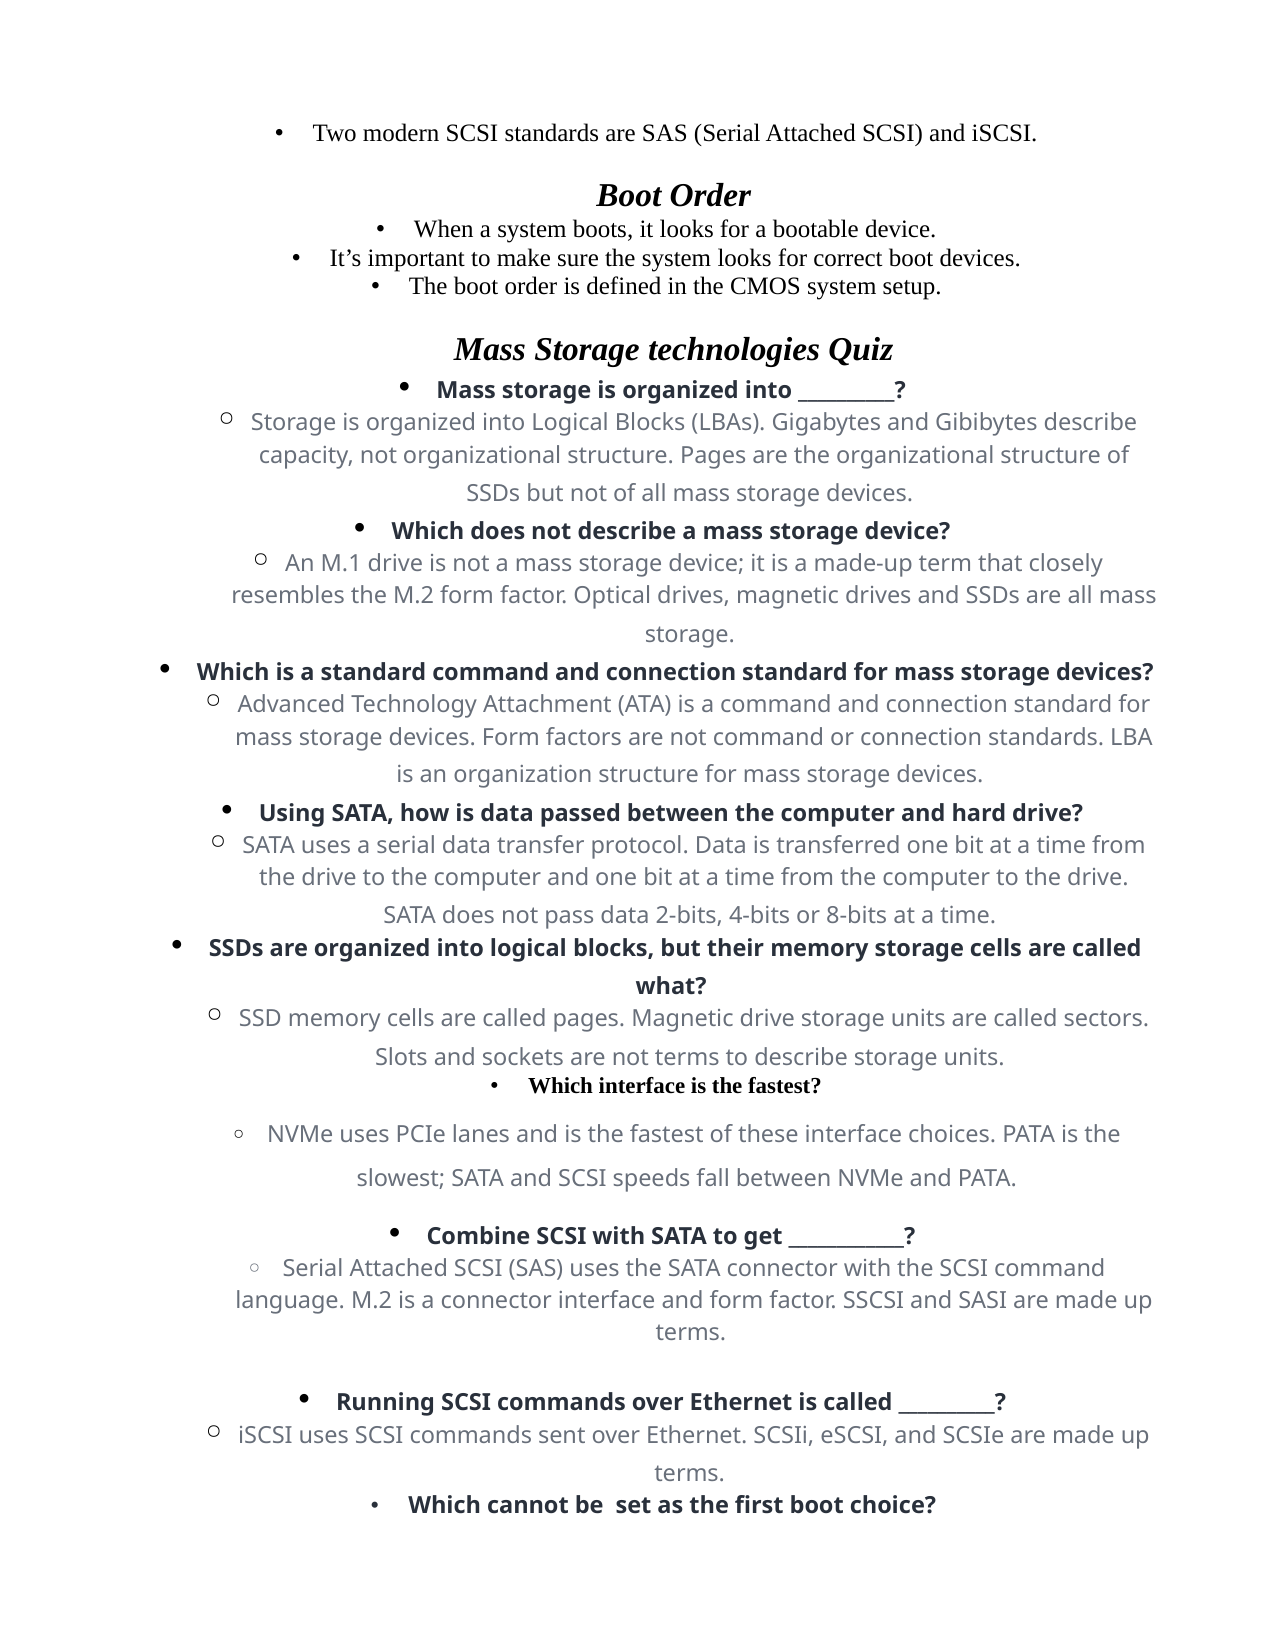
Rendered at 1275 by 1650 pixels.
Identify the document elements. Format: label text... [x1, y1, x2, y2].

list When a system boots, it looks for a bootable device. [156, 214, 1157, 243]
list Mass Storage technologies Quiz [156, 329, 1157, 367]
list SSDs are organized into logical blocks, but their memory storage cells are called what? [156, 931, 1157, 1002]
list Two modern SCSI standards are SAS (Serial Attached SCSI) and iSCSI. [156, 118, 1157, 147]
list Boot Order [156, 176, 1157, 214]
list Using SATA, how is data passed between the computer and hard drive? [156, 790, 1157, 828]
list The boot order is defined in the CMOS system setup. [156, 271, 1157, 300]
list It’s important to make sure the system looks for correct boot devices. [156, 243, 1157, 271]
list An M.1 drive is not a mass storage device; it is a made-up term that closely resembles the M.2 form factor. Optical drives, magnetic drives and SSDs are all mass storage. [193, 547, 1157, 649]
list Which cannot be set as the first boot choice? [156, 1489, 1157, 1521]
list Which interface is the fastest? [156, 1072, 1157, 1099]
list Storage is organized into Logical Blocks (LBAs). Gigabytes and Gibibytes describe capacity, not organizational structure. Pages are the organizational structure of SSDs but not of all mass storage devices. [193, 406, 1157, 508]
list Advanced Technology Attachment (ATA) is a command and connection standard for mass storage devices. Form factors are not command or connection standards. LBA is an organization structure for mass storage devices. [193, 687, 1157, 790]
list Combine SCSI with SATA to get ____________? [156, 1213, 1157, 1252]
list Which is a standard command and connection standard for mass storage devices? [156, 649, 1157, 687]
list SATA uses a serial data transfer protocol. Data is transferred one bit at a time from the drive to the computer and one bit at a time from the computer to the drive. SATA does not pass data 2-bits, 4-bits or 8-bits at a time. [193, 828, 1157, 931]
list Serial Attached SCSI (SAS) uses the SATA connector with the SCSI command language. M.2 is a connector interface and form factor. SSCSI and SASI are made up terms. [193, 1252, 1157, 1348]
list NVMe uses PCIe lanes and is the fastest of these interface choices. PATA is the slowest; SATA and SCSI speeds fall between NVMe and PATA. [193, 1117, 1157, 1193]
list Which does not describe a mass storage device? [156, 508, 1157, 547]
list SSD memory cells are called pages. Magnetic drive storage units are called sectors. Slots and sockets are not terms to describe storage units. [193, 1002, 1157, 1072]
list Mass storage is organized into __________? [156, 367, 1157, 406]
list iSCSI uses SCSI commands sent over Ethernet. SCSIi, eSCSI, and SCSIe are made up terms. [193, 1418, 1157, 1489]
list Running SCSI commands over Ethernet is called __________? [156, 1380, 1157, 1418]
